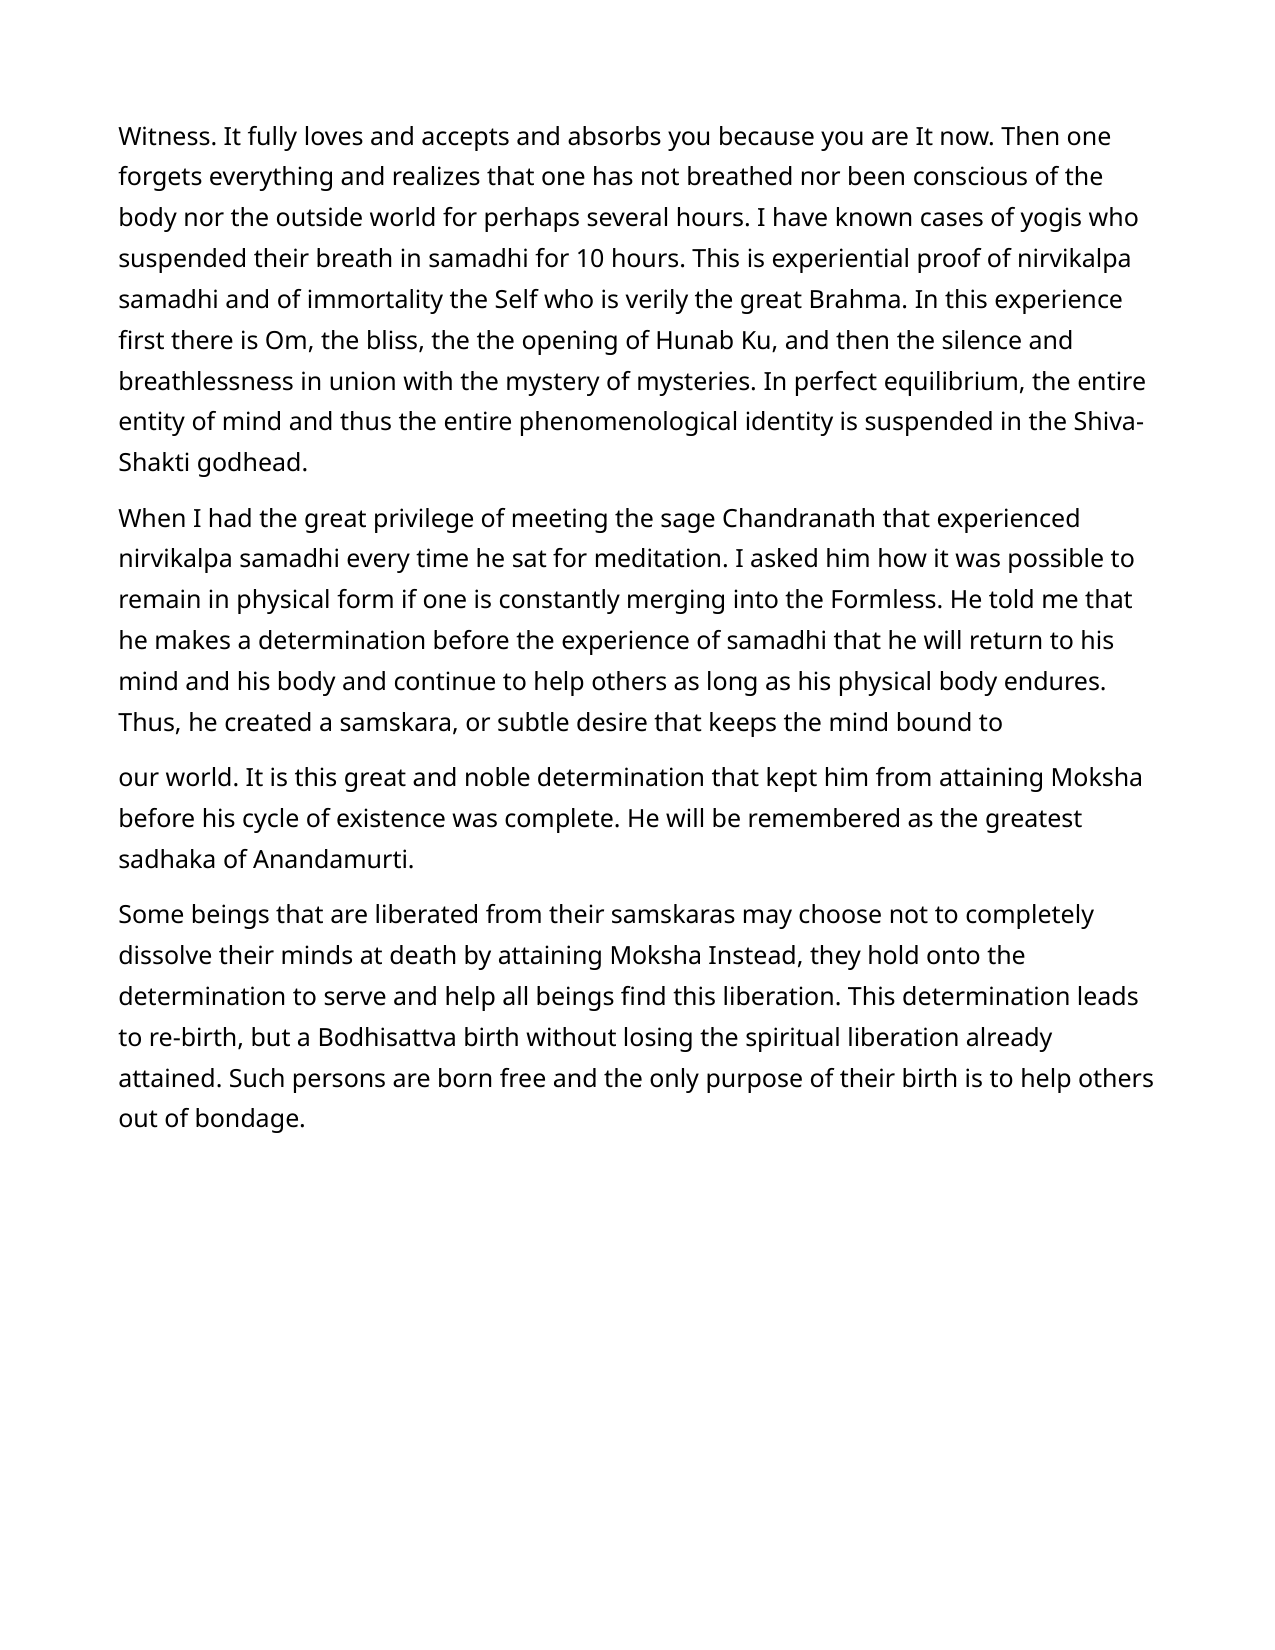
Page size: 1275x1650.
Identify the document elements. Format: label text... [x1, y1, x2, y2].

text When I had the great privilege of meeting the sage Chandranath that experienced nirvikalpa samadhi every time he sat for meditation. I asked him how it was possible to remain in physical form if one is constantly merging into the Formless. He told me that he makes a determination before the experience of samadhi that he will return to his mind and his body and continue to help others as long as his physical body endures. Thus, he created a samskara, or subtle desire that keeps the mind bound to [118, 500, 1157, 738]
text Witness. It fully loves and accepts and absorbs you because you are It now. Then one forgets everything and realizes that one has not breathed nor been conscious of the body nor the outside world for perhaps several hours. I have known cases of yogis who suspended their breath in samadhi for 10 hours. This is experiential proof of nirvikalpa samadhi and of immortality the Self who is verily the great Brahma. In this experience first there is Om, the bliss, the the opening of Hunab Ku, and then the silence and breathlessness in union with the mystery of mysteries. In perfect equilibrium, the entire entity of mind and thus the entire phenomenological identity is suspended in the Shiva-Shakti godhead. [118, 118, 1157, 479]
text Some beings that are liberated from their samskaras may choose not to completely dissolve their minds at death by attaining Moksha Instead, they hold onto the determination to serve and help all beings find this liberation. This determination leads to re-birth, but a Bodhisattva birth without losing the spiritual liberation already attained. Such persons are born free and the only purpose of their birth is to help others out of bondage. [118, 897, 1157, 1135]
text our world. It is this great and noble determination that kept him from attaining Moksha before his cycle of existence was complete. He will be remembered as the greatest sadhaka of Anandamurti. [118, 760, 1157, 876]
